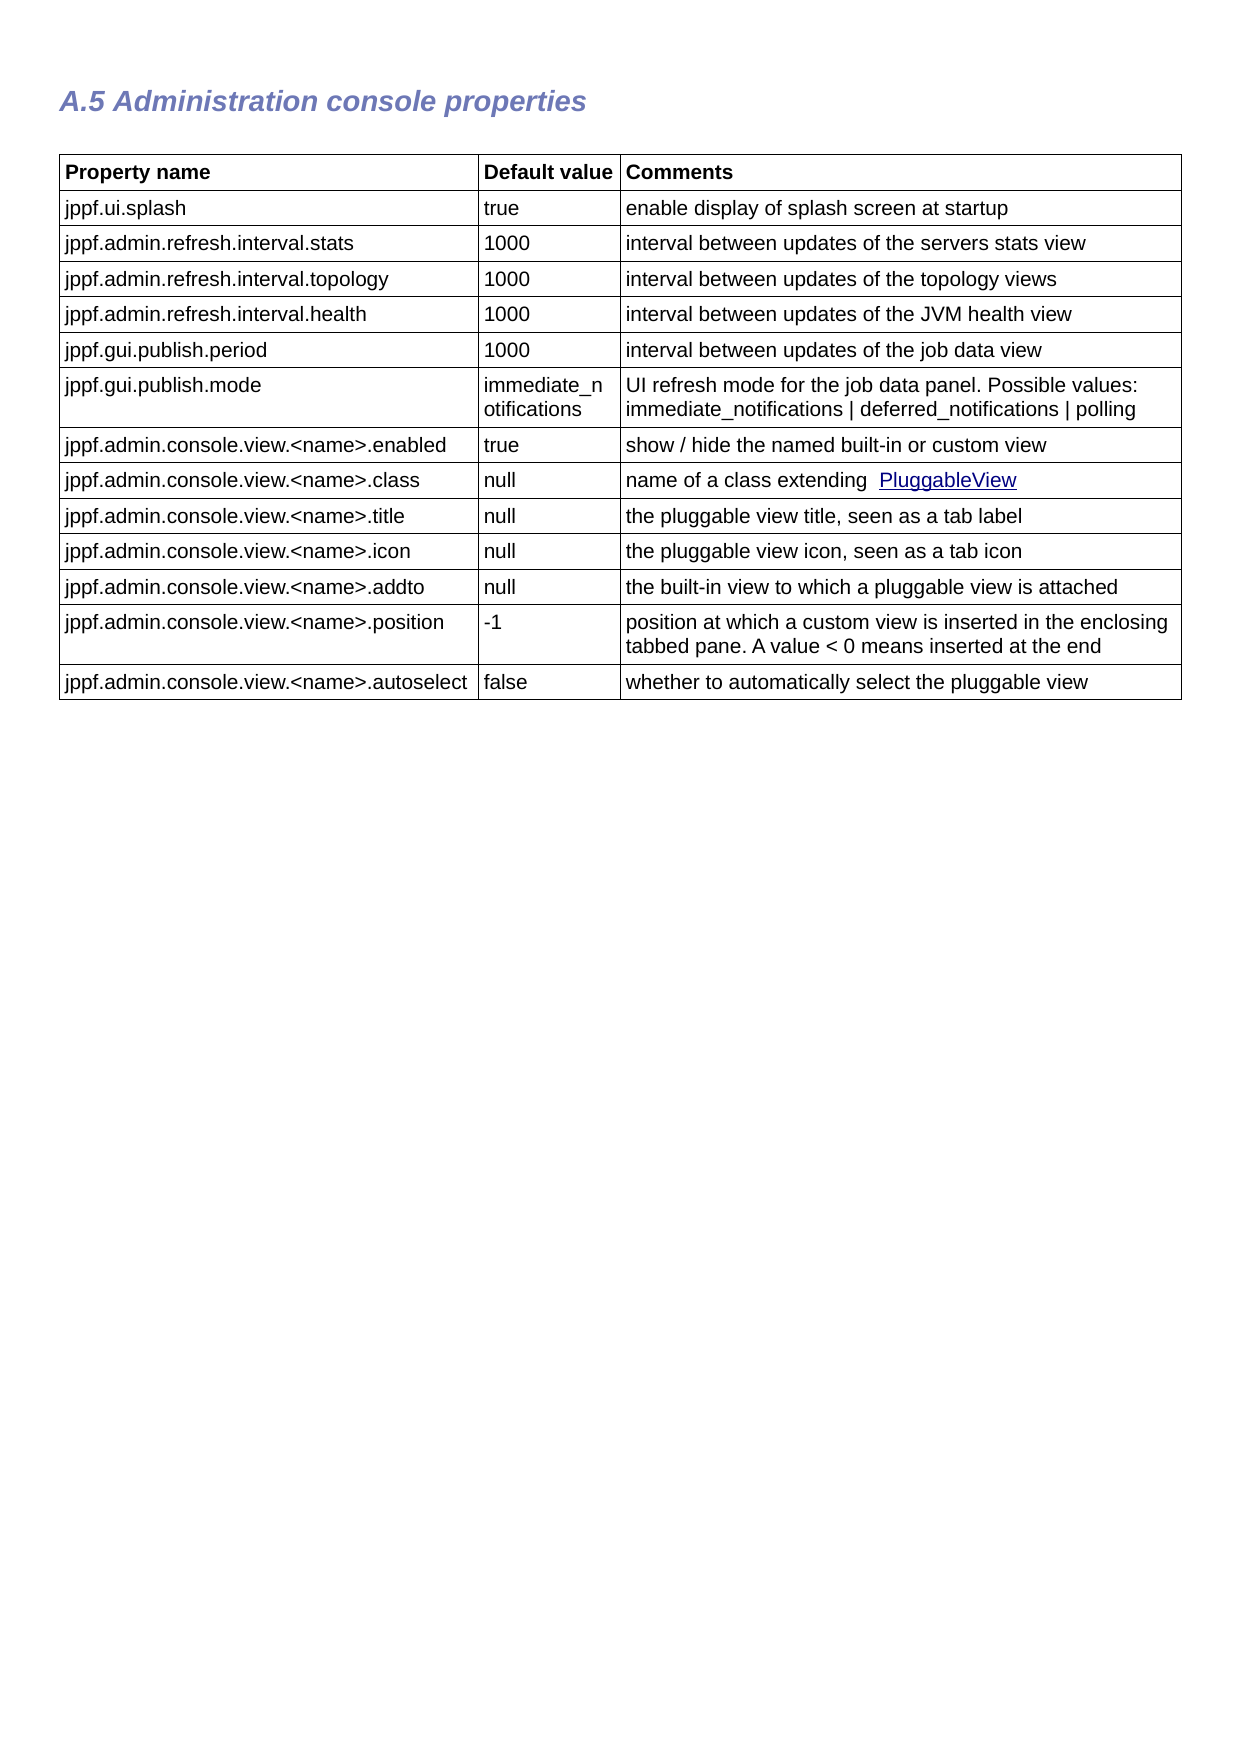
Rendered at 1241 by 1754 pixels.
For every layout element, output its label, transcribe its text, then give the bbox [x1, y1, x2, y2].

table_cell position at which a custom view is inserted in the enclosing tabbed pane. A value < 0 means inserted at the end [621, 605, 1181, 664]
table_cell 1000 [479, 333, 620, 367]
table_header Default value [479, 155, 620, 189]
table_cell the pluggable view icon, seen as a tab icon [621, 534, 1181, 569]
table_header Property name [60, 155, 478, 189]
table_cell whether to automatically select the pluggable view [621, 665, 1181, 699]
table_cell interval between updates of the job data view [621, 333, 1181, 367]
table_cell jppf.admin.refresh.interval.health [60, 297, 478, 332]
table_cell null [479, 534, 620, 569]
table_cell name of a class extending PluggableView [621, 463, 1181, 498]
table_cell null [479, 570, 620, 604]
subtitle Administration console properties [59, 84, 1181, 118]
table_cell jppf.gui.publish.period [60, 333, 478, 367]
table_cell jppf.admin.refresh.interval.topology [60, 262, 478, 296]
table_cell false [479, 665, 620, 699]
table_cell jppf.admin.console.view.<name>.position [60, 605, 478, 664]
table_cell jppf.ui.splash [60, 191, 478, 225]
table_cell jppf.admin.console.view.<name>.autoselect [60, 665, 478, 699]
table_cell jppf.admin.console.view.<name>.title [60, 499, 478, 533]
table_cell true [479, 191, 620, 225]
table_cell jppf.admin.refresh.interval.stats [60, 226, 478, 261]
table_cell 1000 [479, 226, 620, 261]
table_cell interval between updates of the topology views [621, 262, 1181, 296]
table_cell jppf.gui.publish.mode [60, 368, 478, 427]
table_header Comments [621, 155, 1181, 189]
table_cell null [479, 463, 620, 498]
table_cell immediate_notifications [479, 368, 620, 427]
table_cell jppf.admin.console.view.<name>.class [60, 463, 478, 498]
table_cell 1000 [479, 262, 620, 296]
table_cell the built-in view to which a pluggable view is attached [621, 570, 1181, 604]
table_cell interval between updates of the servers stats view [621, 226, 1181, 261]
table_cell -1 [479, 605, 620, 664]
table_cell the pluggable view title, seen as a tab label [621, 499, 1181, 533]
table_cell true [479, 428, 620, 462]
table_cell show / hide the named built-in or custom view [621, 428, 1181, 462]
table_cell null [479, 499, 620, 533]
table_cell interval between updates of the JVM health view [621, 297, 1181, 332]
table_cell 1000 [479, 297, 620, 332]
table_cell jppf.admin.console.view.<name>.addto [60, 570, 478, 604]
table_cell jppf.admin.console.view.<name>.enabled [60, 428, 478, 462]
table_cell jppf.admin.console.view.<name>.icon [60, 534, 478, 569]
table_cell UI refresh mode for the job data panel. Possible values: immediate_notifications | deferred_notifications | polling [621, 368, 1181, 427]
table_cell enable display of splash screen at startup [621, 191, 1181, 225]
